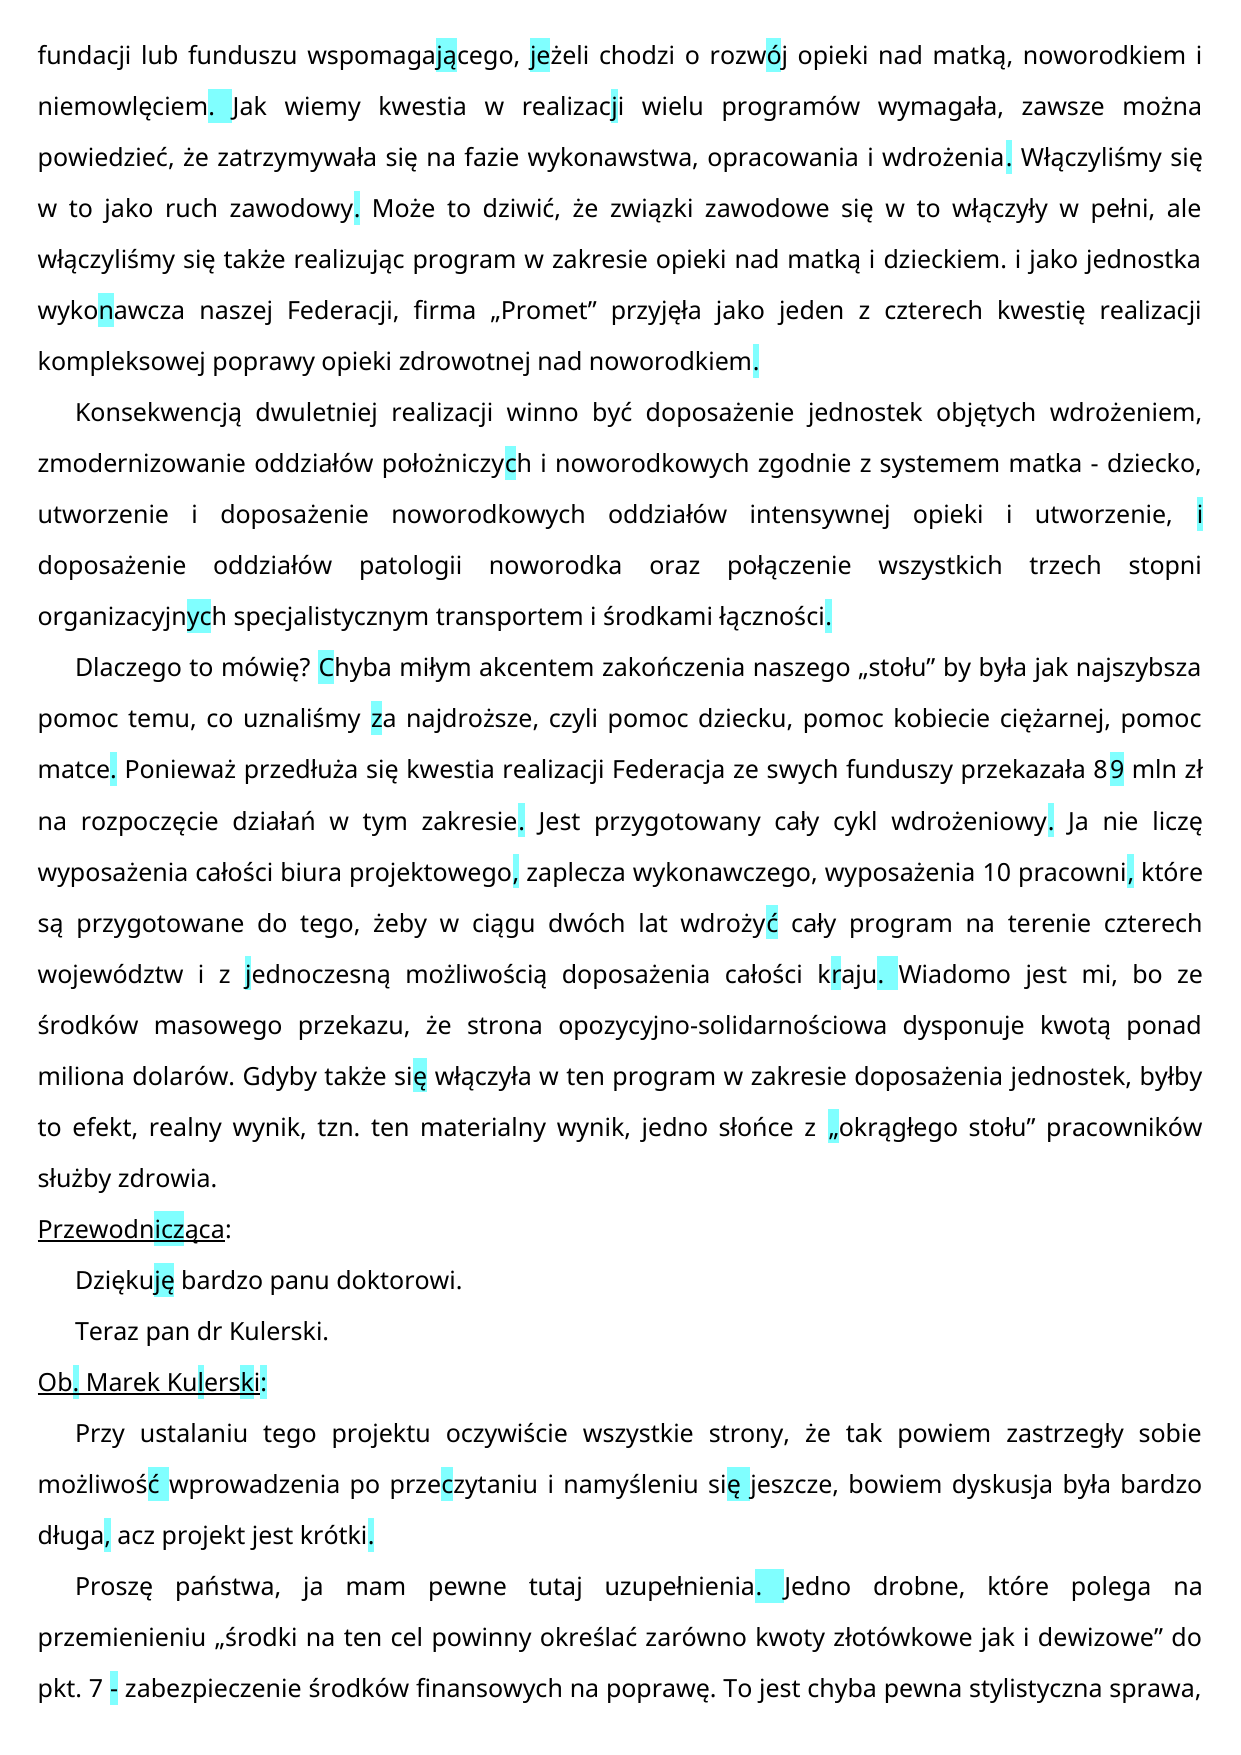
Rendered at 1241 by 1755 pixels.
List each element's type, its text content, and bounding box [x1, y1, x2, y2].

text Przewodnicząca: [37, 1211, 1203, 1246]
text fundacji lub funduszu wspomagającego, jeżeli chodzi o rozwój opieki nad matką, noworodkiem i niemowlęciem. Jak wiemy kwestia w realizacji wielu programów wymagała, zawsze można powiedzieć, że zatrzymywała się na fazie wykonawstwa, opracowania i wdrożenia. Włączyliśmy się w to jako ruch zawodowy. Może to dziwić, że związki zawodowe się w to włączyły w pełni, ale włączyliśmy się także realizując program w zakresie opieki nad matką i dzieckiem. i jako jednostka wykonawcza naszej Federacji, firma „Promet” przyjęła jako jeden z czterech kwestię realizacji kompleksowej poprawy opieki zdrowotnej nad noworodkiem. [37, 37, 1203, 378]
text Proszę państwa, ja mam pewne tutaj uzupełnienia. Jedno drobne, które polega na przemienieniu „środki na ten cel powinny określać zarówno kwoty złotówkowe jak i dewizowe” do pkt. 7 - zabezpieczenie środków finansowych na poprawę. To jest chyba pewna stylistyczna sprawa, [37, 1569, 1203, 1705]
text Ob. Marek Kulerski: [37, 1364, 1203, 1399]
text Teraz pan dr Kulerski. [37, 1313, 1203, 1348]
text Dlaczego to mówię? Chyba miłym akcentem zakończenia naszego „stołu” by była jak najszybsza pomoc temu, co uznaliśmy za najdroższe, czyli pomoc dziecku, pomoc kobiecie ciężarnej, pomoc matce. Ponieważ przedłuża się kwestia realizacji Federacja ze swych funduszy przekazała 89 mln zł na rozpoczęcie działań w tym zakresie. Jest przygotowany cały cykl wdrożeniowy. Ja nie liczę wyposażenia całości biura projektowego, zaplecza wykonawczego, wyposażenia 10 pracowni, które są przygotowane do tego, żeby w ciągu dwóch lat wdrożyć cały program na terenie czterech województw i z jednoczesną możliwością doposażenia całości kraju. Wiadomo jest mi, bo ze środków masowego przekazu, że strona opozycyjno-solidarnościowa dysponuje kwotą ponad miliona dolarów. Gdyby także się włączyła w ten program w zakresie doposażenia jednostek, byłby to efekt, realny wynik, tzn. ten materialny wynik, jedno słońce z „okrągłego stołu” pracowników służby zdrowia. [37, 650, 1203, 1194]
text Przy ustalaniu tego projektu oczywiście wszystkie strony, że tak powiem zastrzegły sobie możliwość wprowadzenia po przeczytaniu i namyśleniu się jeszcze, bowiem dyskusja była bardzo długa, acz projekt jest krótki. [37, 1416, 1203, 1552]
text Konsekwencją dwuletniej realizacji winno być doposażenie jednostek objętych wdrożeniem, zmodernizowanie oddziałów położniczych i noworodkowych zgodnie z systemem matka - dziecko, utworzenie i doposażenie noworodkowych oddziałów intensywnej opieki i utworzenie, i doposażenie oddziałów patologii noworodka oraz połączenie wszystkich trzech stopni organizacyjnych specjalistycznym transportem i środkami łączności. [37, 395, 1203, 633]
text Dziękuję bardzo panu doktorowi. [37, 1262, 1203, 1297]
